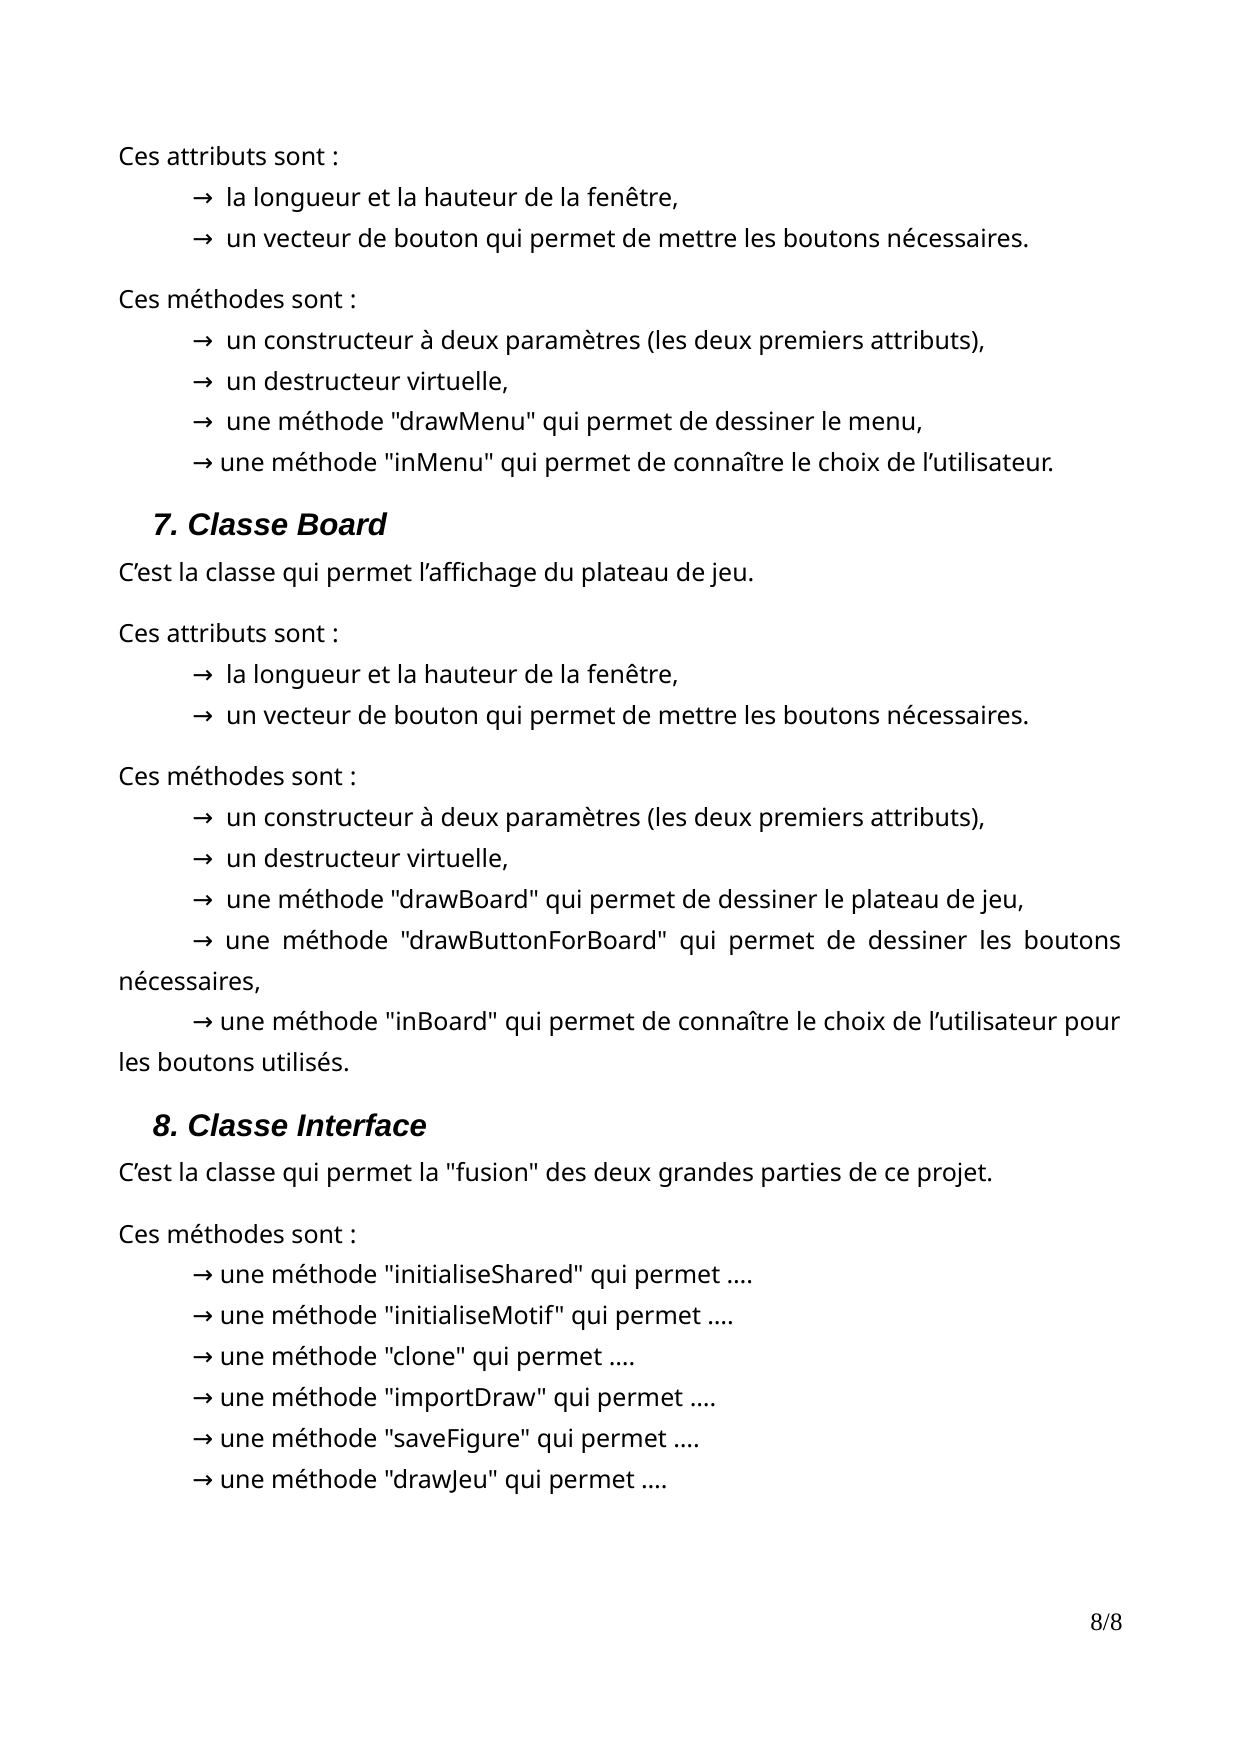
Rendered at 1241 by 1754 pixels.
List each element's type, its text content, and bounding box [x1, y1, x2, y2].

text → une méthode "initialiseShared" qui permet …. [118, 1257, 1122, 1291]
text → une méthode "inMenu" qui permet de connaître le choix de l’utilisateur. [118, 445, 1122, 479]
text → une méthode "drawMenu" qui permet de dessiner le menu, [118, 404, 1122, 438]
subtitle 8. Classe Interface [118, 1107, 1122, 1142]
text → une méthode "saveFigure" qui permet …. [118, 1420, 1122, 1454]
text Ces méthodes sont : [118, 281, 1122, 316]
text Ces méthodes sont : [118, 1216, 1122, 1250]
text → une méthode "initialiseMotif" qui permet …. [118, 1298, 1122, 1332]
text → une méthode "inBoard" qui permet de connaître le choix de l’utilisateur pour les boutons utilisés. [118, 1004, 1122, 1079]
text → un constructeur à deux paramètres (les deux premiers attributs), [118, 800, 1122, 834]
text → une méthode "drawJeu" qui permet …. [118, 1461, 1122, 1495]
subtitle 7. Classe Board [118, 506, 1122, 542]
text → une méthode "drawButtonForBoard" qui permet de dessiner les boutons nécessaires, [118, 922, 1122, 997]
text Ces attributs sont : [118, 138, 1122, 173]
text → la longueur et la hauteur de la fenêtre, [118, 179, 1122, 213]
text Ces attributs sont : [118, 616, 1122, 650]
text → un destructeur virtuelle, [118, 841, 1122, 875]
text → une méthode "clone" qui permet …. [118, 1339, 1122, 1373]
text C’est la classe qui permet l’affichage du plateau de jeu. [118, 555, 1122, 589]
text → une méthode "drawBoard" qui permet de dessiner le plateau de jeu, [118, 882, 1122, 916]
text → un destructeur virtuelle, [118, 363, 1122, 397]
text C’est la classe qui permet la "fusion" des deux grandes parties de ce projet. [118, 1155, 1122, 1189]
text → un constructeur à deux paramètres (les deux premiers attributs), [118, 322, 1122, 356]
text → une méthode "importDraw" qui permet …. [118, 1379, 1122, 1414]
text Ces méthodes sont : [118, 759, 1122, 793]
text → la longueur et la hauteur de la fenêtre, [118, 657, 1122, 691]
text → un vecteur de bouton qui permet de mettre les boutons nécessaires. [118, 698, 1122, 732]
text → un vecteur de bouton qui permet de mettre les boutons nécessaires. [118, 220, 1122, 254]
